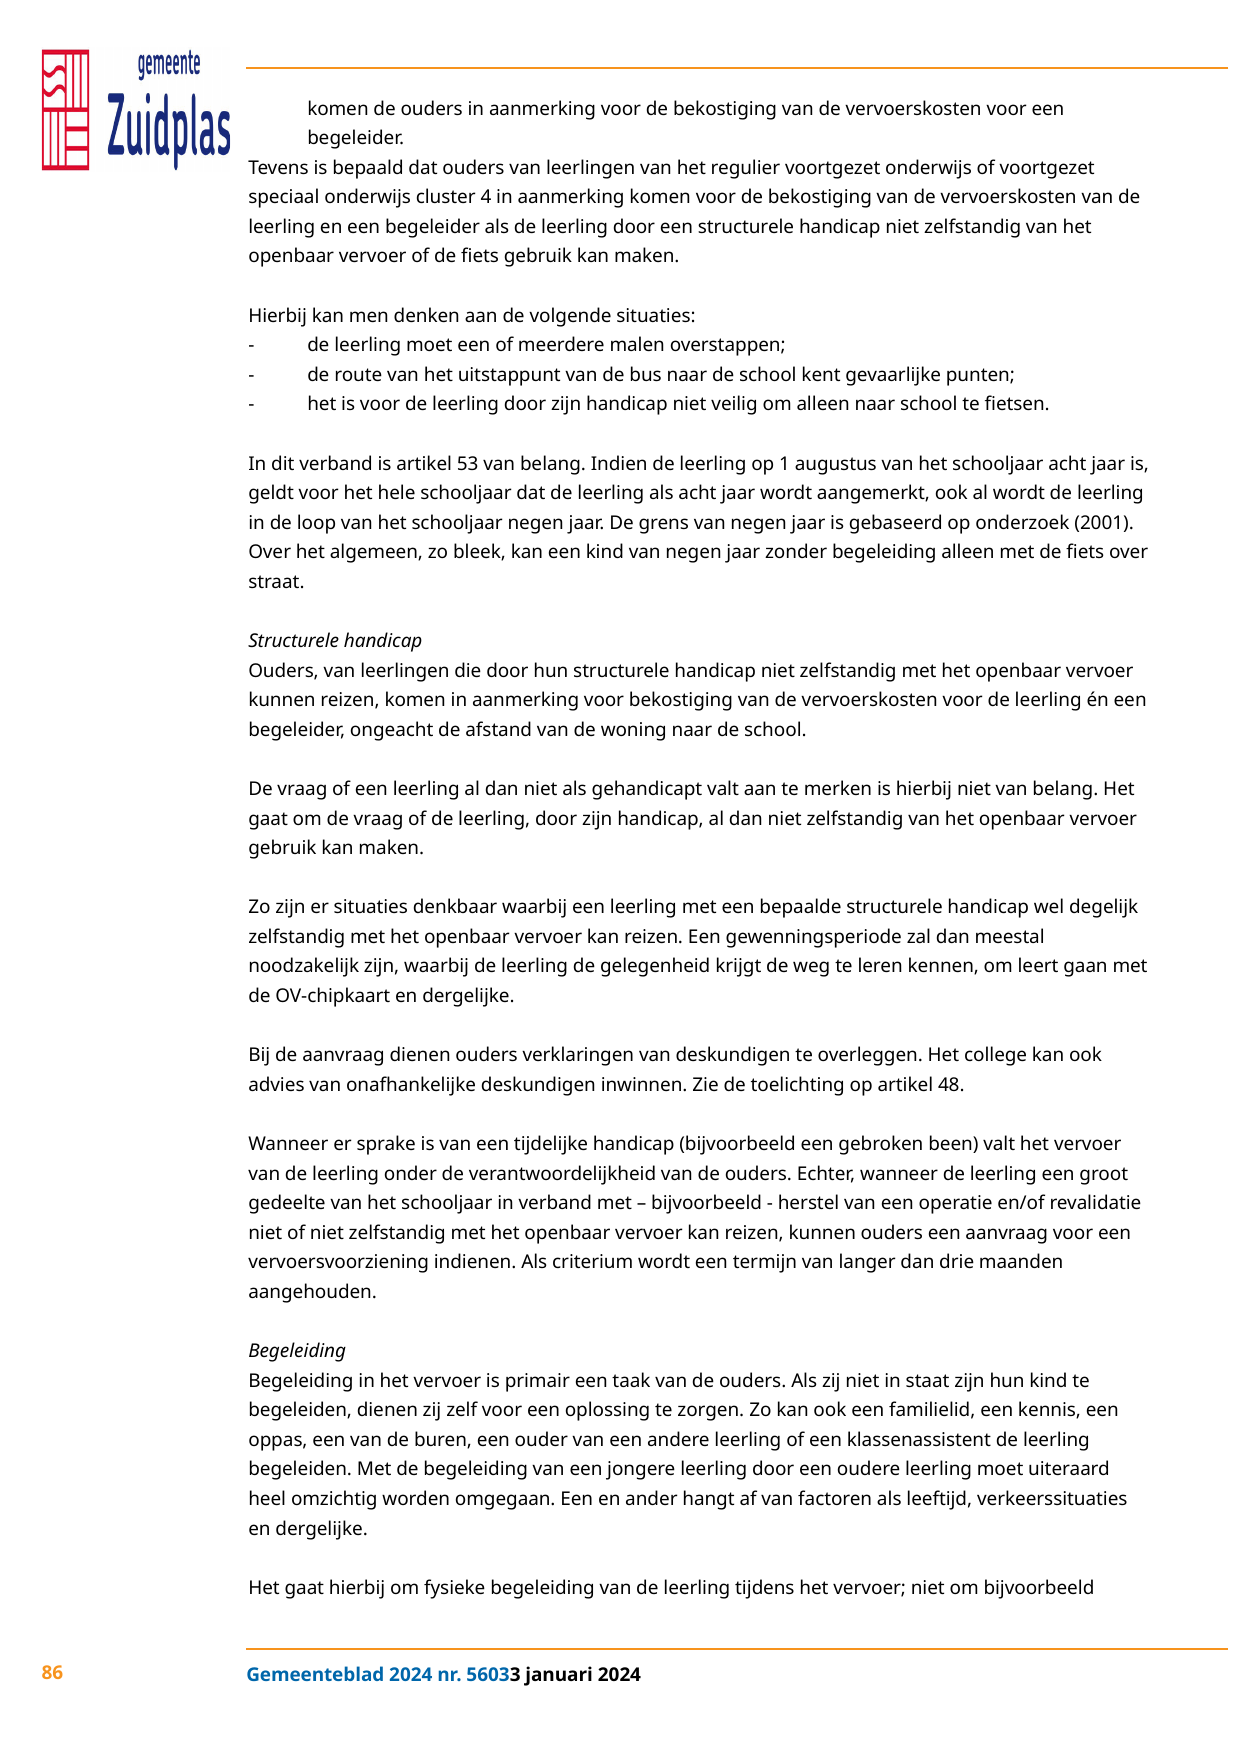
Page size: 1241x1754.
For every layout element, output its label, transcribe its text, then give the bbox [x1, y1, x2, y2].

text Begeleiding [248, 1337, 1152, 1363]
text De vraag of een leerling al dan niet als gehandicapt valt aan te merken is hierbij niet van belang. Het gaat om de vraag of de leerling, door zijn handicap, al dan niet zelfstandig van het openbaar vervoer gebruik kan maken. [248, 775, 1152, 860]
text Tevens is bepaald dat ouders van leerlingen van het regulier voortgezet onderwijs of voortgezet speciaal onderwijs cluster 4 in aanmerking komen voor de bekostiging van de vervoerskosten van de leerling en een begeleider als de leerling door een structurele handicap niet zelfstandig van het openbaar vervoer of de fiets gebruik kan maken. [248, 154, 1152, 268]
list de leerling moet een of meerdere malen overstappen; [248, 331, 1152, 357]
text Het gaat hierbij om fysieke begeleiding van de leerling tijdens het vervoer; niet om bijvoorbeeld [248, 1574, 1152, 1600]
list komen de ouders in aanmerking voor de bekostiging van de vervoerskosten voor een begeleider. [248, 95, 1152, 150]
text Ouders, van leerlingen die door hun structurele handicap niet zelfstandig met het openbaar vervoer kunnen reizen, komen in aanmerking voor bekostiging van de vervoerskosten voor de leerling én een begeleider, ongeacht de afstand van de woning naar de school. [248, 657, 1152, 742]
text Structurele handicap [248, 627, 1152, 653]
list het is voor de leerling door zijn handicap niet veilig om alleen naar school te fietsen. [248, 391, 1152, 416]
text Wanneer er sprake is van een tijdelijke handicap (bijvoorbeeld een gebroken been) valt het vervoer van de leerling onder de verantwoordelijkheid van de ouders. Echter, wanneer de leerling een groot gedeelte van het schooljaar in verband met – bijvoorbeeld - herstel van een operatie en/of revalidatie niet of niet zelfstandig met het openbaar vervoer kan reizen, kunnen ouders een aanvraag voor een vervoersvoorziening indienen. Als criterium wordt een termijn van langer dan drie maanden aangehouden. [248, 1130, 1152, 1304]
text Zo zijn er situaties denkbaar waarbij een leerling met een bepaalde structurele handicap wel degelijk zelfstandig met het openbaar vervoer kan reizen. Een gewenningsperiode zal dan meestal noodzakelijk zijn, waarbij de leerling de gelegenheid krijgt de weg te leren kennen, om leert gaan met de OV-chipkaart en dergelijke. [248, 893, 1152, 1008]
text In dit verband is artikel 53 van belang. Indien de leerling op 1 augustus van het schooljaar acht jaar is, geldt voor het hele schooljaar dat de leerling als acht jaar wordt aangemerkt, ook al wordt de leerling in de loop van het schooljaar negen jaar. De grens van negen jaar is gebaseerd op onderzoek (2001). Over het algemeen, zo bleek, kan een kind van negen jaar zonder begeleiding alleen met de fiets over straat. [248, 450, 1152, 594]
picture [41, 47, 231, 172]
text Hierbij kan men denken aan de volgende situaties: [248, 302, 1152, 328]
text Bij de aanvraag dienen ouders verklaringen van deskundigen te overleggen. Het college kan ook advies van onafhankelijke deskundigen inwinnen. Zie de toelichting op artikel 48. [248, 1041, 1152, 1097]
text Begeleiding in het vervoer is primair een taak van de ouders. Als zij niet in staat zijn hun kind te begeleiden, dienen zij zelf voor een oplossing te zorgen. Zo kan ook een familielid, een kennis, een oppas, een van de buren, een ouder van een andere leerling of een klassenassistent de leerling begeleiden. Met de begeleiding van een jongere leerling door een oudere leerling moet uiteraard heel omzichtig worden omgegaan. Een en ander hangt af van factoren als leeftijd, verkeerssituaties en dergelijke. [248, 1367, 1152, 1541]
list de route van het uitstappunt van de bus naar de school kent gevaarlijke punten; [248, 361, 1152, 387]
